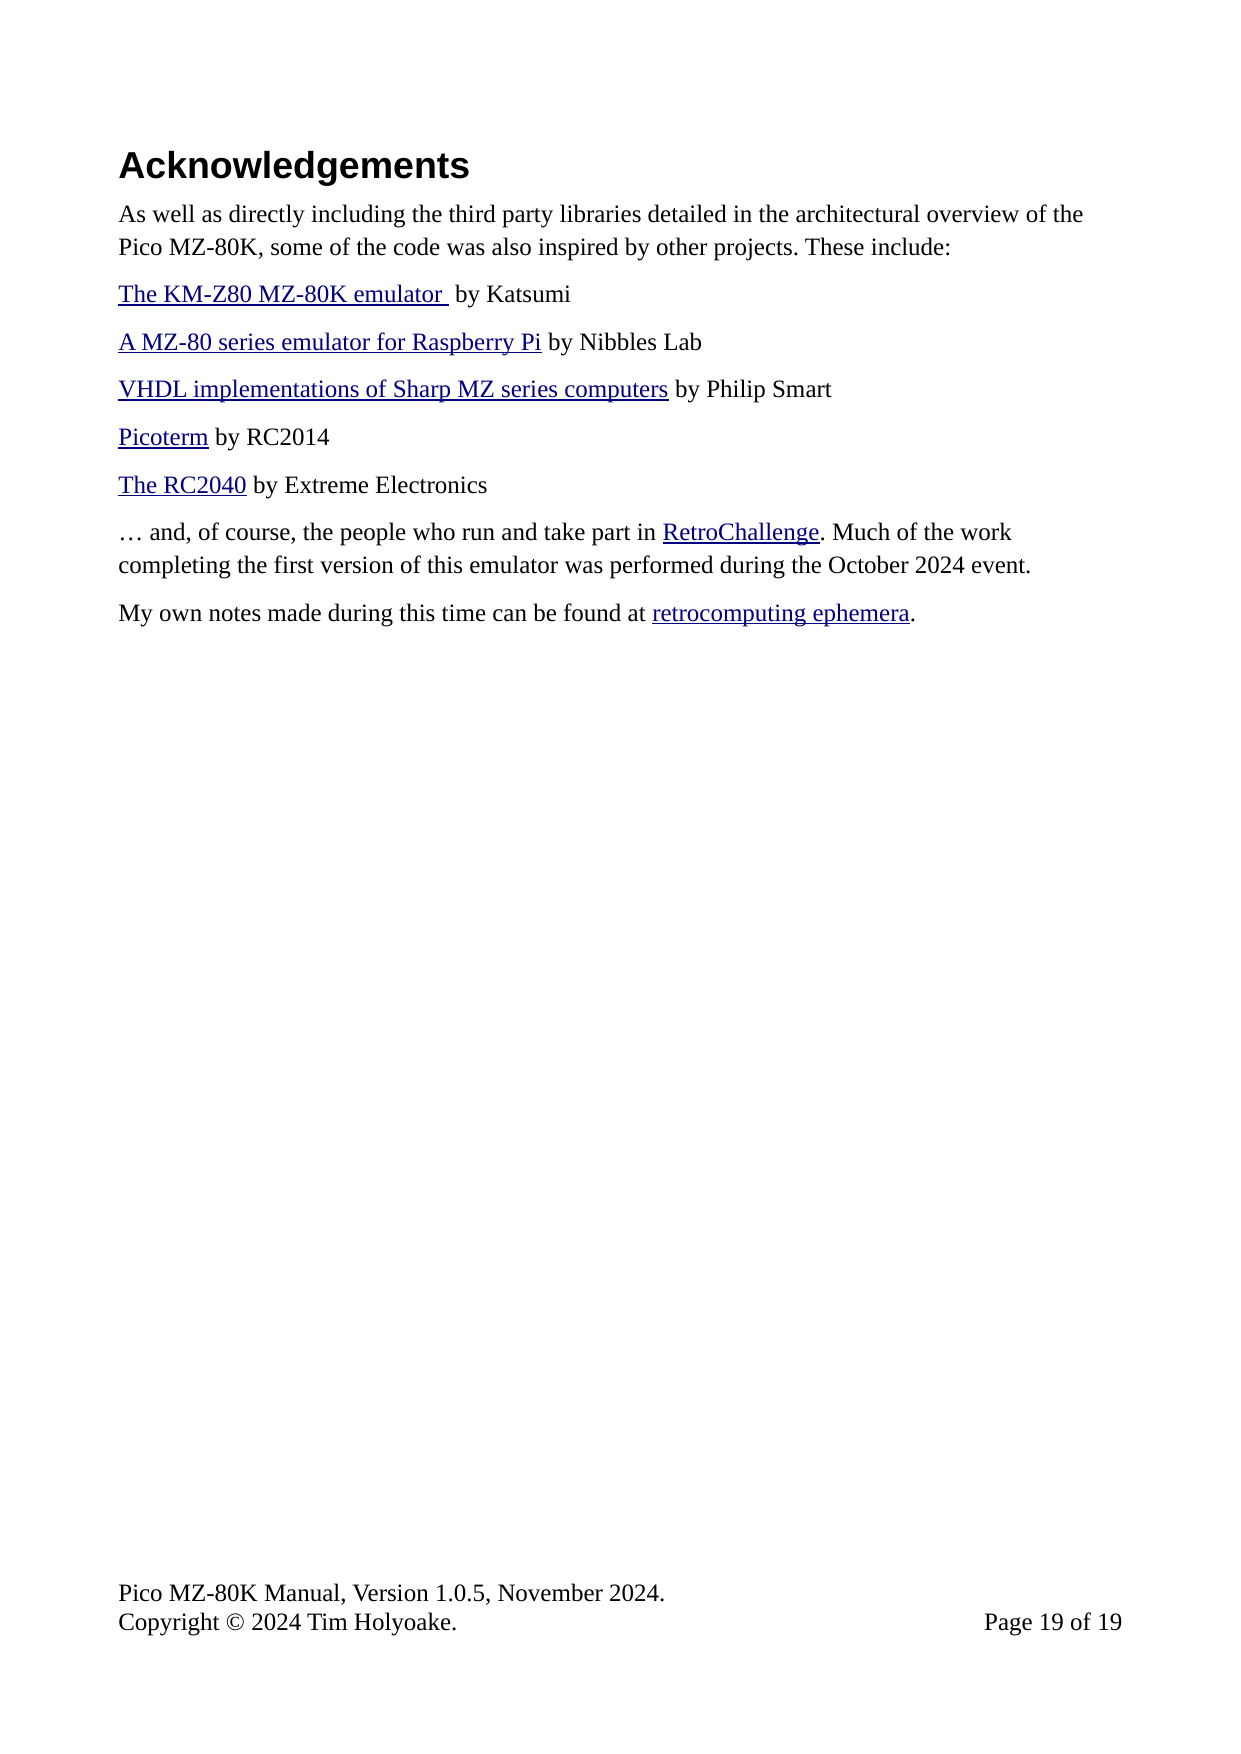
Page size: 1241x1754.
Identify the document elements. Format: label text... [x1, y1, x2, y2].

subtitle Acknowledgements [118, 143, 1122, 186]
text The RC2040 by Extreme Electronics [118, 470, 1122, 498]
text VHDL implementations of Sharp MZ series computers by Philip Smart [118, 374, 1122, 403]
text Picoterm by RC2014 [118, 422, 1122, 451]
text A MZ-80 series emulator for Raspberry Pi by Nibbles Lab [118, 327, 1122, 356]
text As well as directly including the third party libraries detailed in the architectural overview of the Pico MZ-80K, some of the code was also inspired by other projects. These include: [118, 199, 1122, 261]
text … and, of course, the people who run and take part in RetroChallenge. Much of the work completing the first version of this emulator was performed during the October 2024 event. [118, 517, 1122, 579]
text The KM-Z80 MZ-80K emulator by Katsumi [118, 279, 1122, 308]
text My own notes made during this time can be found at retrocomputing ephemera. [118, 598, 1122, 627]
